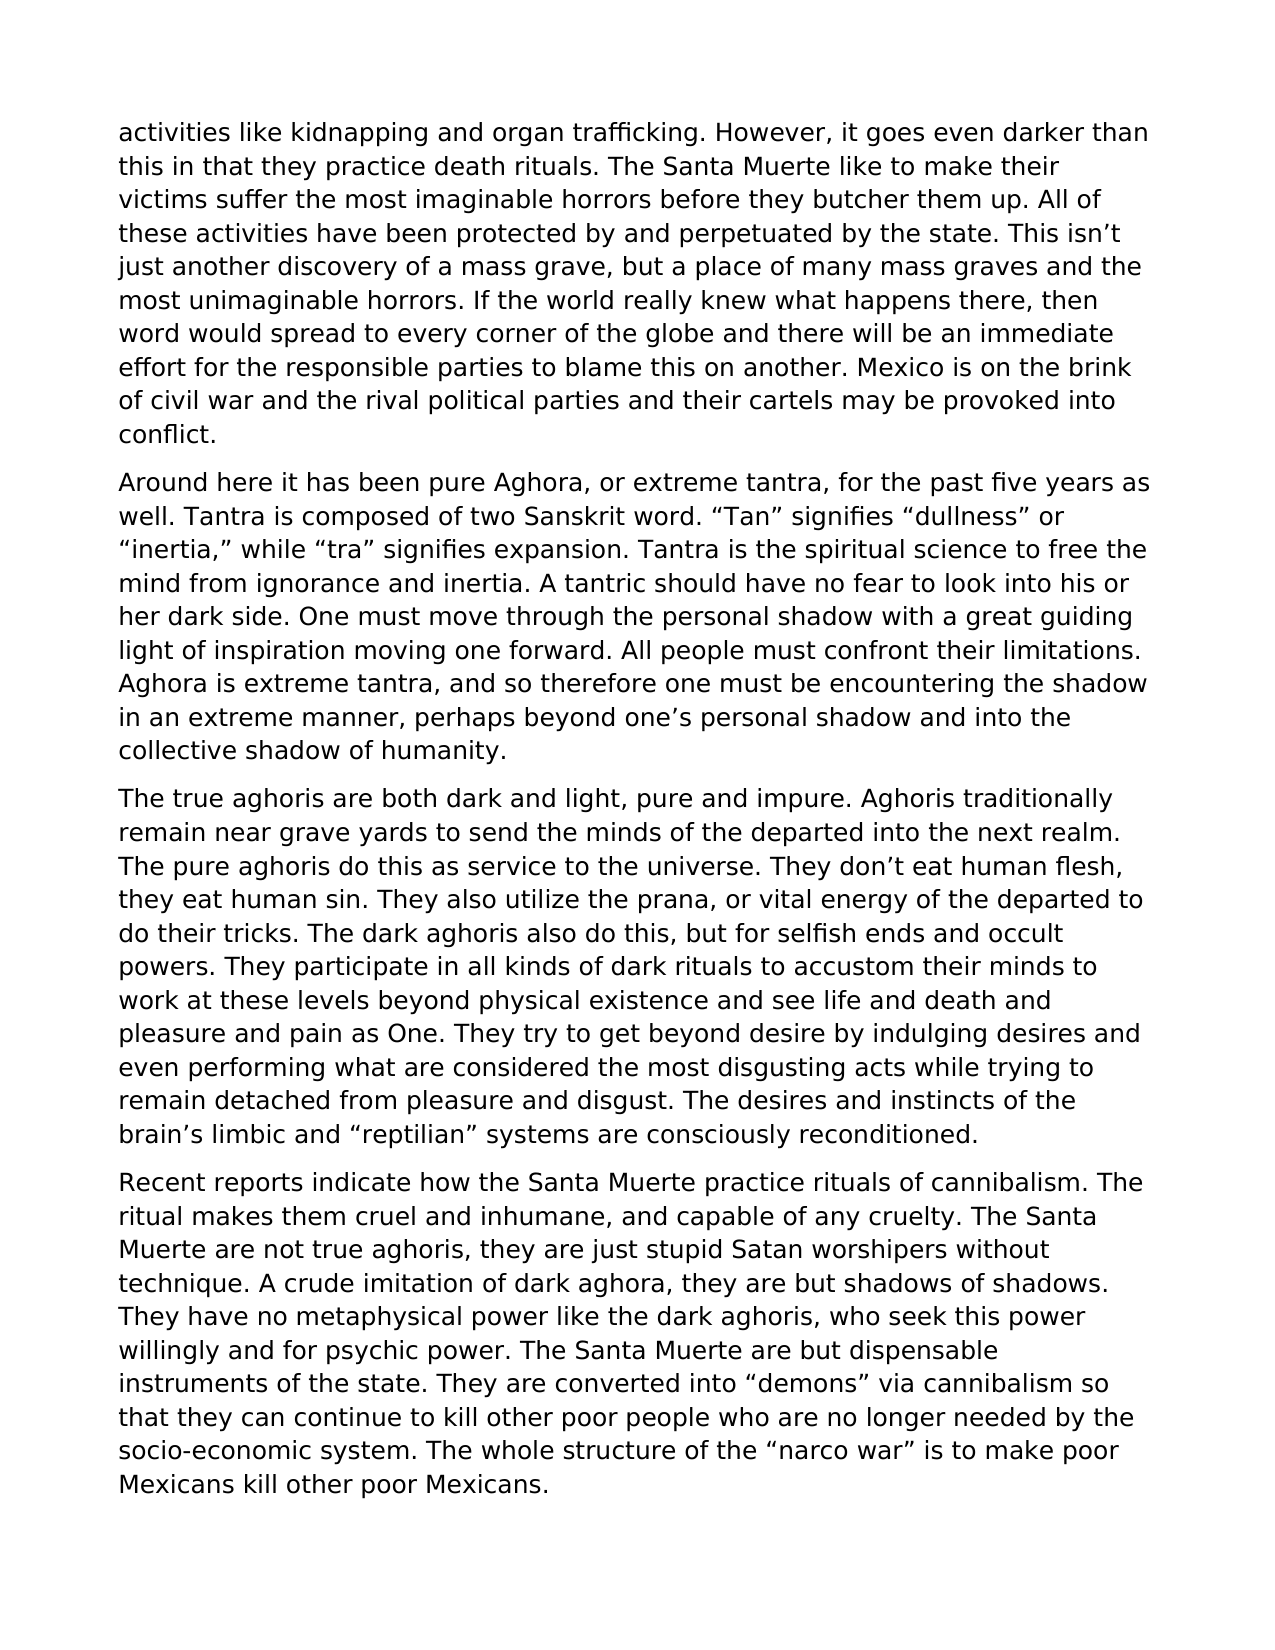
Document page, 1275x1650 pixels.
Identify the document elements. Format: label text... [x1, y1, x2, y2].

text Around here it has been pure Aghora, or extreme tantra, for the past five years as well. Tantra is composed of two Sanskrit word. “Tan” signifies “dullness” or “inertia,” while “tra” signifies expansion. Tantra is the spiritual science to free the mind from ignorance and inertia. A tantric should have no fear to look into his or her dark side. One must move through the personal shadow with a great guiding light of inspiration moving one forward. All people must confront their limitations. Aghora is extreme tantra, and so therefore one must be encountering the shadow in an extreme manner, perhaps beyond one’s personal shadow and into the collective shadow of humanity. [118, 468, 1157, 766]
text Recent reports indicate how the Santa Muerte practice rituals of cannibalism. The ritual makes them cruel and inhumane, and capable of any cruelty. The Santa Muerte are not true aghoris, they are just stupid Satan worshipers without technique. A crude imitation of dark aghora, they are but shadows of shadows. They have no metaphysical power like the dark aghoris, who seek this power willingly and for psychic power. The Santa Muerte are but dispensable instruments of the state. They are converted into “demons” via cannibalism so that they can continue to kill other poor people who are no longer needed by the socio-economic system. The whole structure of the “narco war” is to make poor Mexicans kill other poor Mexicans. [118, 1168, 1157, 1499]
text The true aghoris are both dark and light, pure and impure. Aghoris traditionally remain near grave yards to send the minds of the departed into the next realm. The pure aghoris do this as service to the universe. They don’t eat human flesh, they eat human sin. They also utilize the prana, or vital energy of the departed to do their tricks. The dark aghoris also do this, but for selfish ends and occult powers. They participate in all kinds of dark rituals to accustom their minds to work at these levels beyond physical existence and see life and death and pleasure and pain as One. They try to get beyond desire by indulging desires and even performing what are considered the most disgusting acts while trying to remain detached from pleasure and disgust. The desires and instincts of the brain’s limbic and “reptilian” systems are consciously reconditioned. [118, 784, 1157, 1149]
text activities like kidnapping and organ trafficking. However, it goes even darker than this in that they practice death rituals. The Santa Muerte like to make their victims suffer the most imaginable horrors before they butcher them up. All of these activities have been protected by and perpetuated by the state. This isn’t just another discovery of a mass grave, but a place of many mass graves and the most unimaginable horrors. If the world really knew what happens there, then word would spread to every corner of the globe and there will be an immediate effort for the responsible parties to blame this on another. Mexico is on the brink of civil war and the rival political parties and their cartels may be provoked into conflict. [118, 118, 1157, 449]
